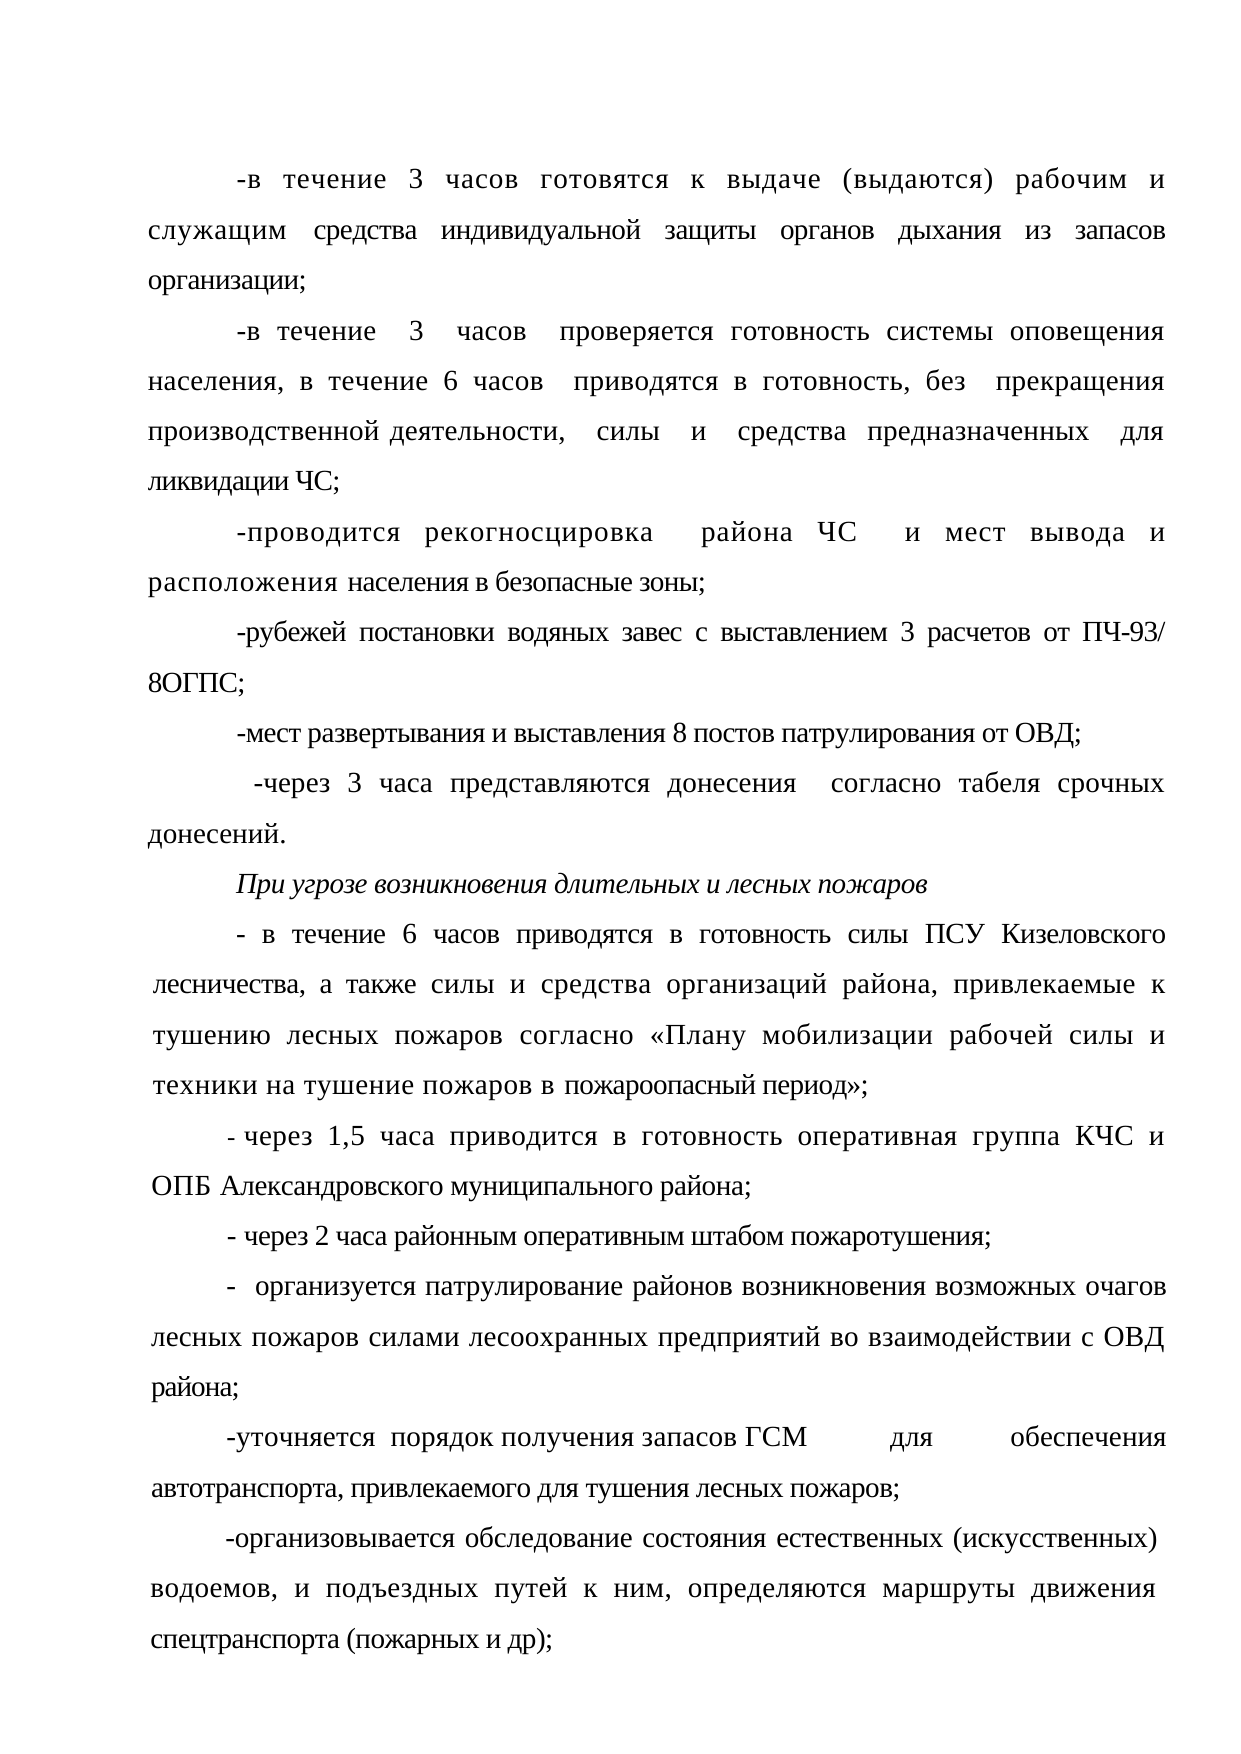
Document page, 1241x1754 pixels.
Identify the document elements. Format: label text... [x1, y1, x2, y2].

text -в течение 3 часов готовятся к выдаче (выдаются) рабочим и служащим средства индивидуальной защиты органов дыхания из запасов организации; [148, 162, 1166, 296]
text -уточняется порядок получения запасов ГСМ для обеспечения автотранспорта, привлекаемого для тушения лесных пожаров; [151, 1419, 1166, 1503]
text -организовывается обследование состояния естественных (искусственных) водоемов, и подъездных путей к ним, определяются маршруты движения спецтранспорта (пожарных и др); [150, 1520, 1157, 1654]
text - организуется патрулирование районов возникновения возможных очагов лесных пожаров силами лесоохранных предприятий во взаимодействии с ОВД района; [151, 1268, 1166, 1403]
text - в течение 6 часов приводятся в готовность силы ПСУ Кизеловского лесничества, а также силы и средства организаций района, привлекаемые к тушению лесных пожаров согласно «Плану мобилизации рабочей силы и техники на тушение пожаров в пожароопасный период»; [153, 916, 1166, 1101]
list через 2 часа районным оперативным штабом пожаротушения; [227, 1218, 1166, 1252]
text -через 3 часа представляются донесения согласно табеля срочных донесений. [148, 765, 1166, 849]
text -в течение 3 часов проверяется готовность системы оповещения населения, в течение 6 часов приводятся в готовность, без прекращения производственной деятельности, силы и средства предназначенных для ликвидации ЧС; [148, 313, 1166, 497]
text При угрозе возникновения длительных и лесных пожаров [153, 866, 1166, 899]
list через 1,5 часа приводится в готовность оперативная группа КЧС и ОПБ Александровского муниципального района; [151, 1118, 1166, 1201]
text -мест развертывания и выставления 8 постов патрулирования от ОВД; [148, 715, 1166, 749]
text -проводится рекогносцировка района ЧС и мест вывода и расположения населения в безопасные зоны; [148, 514, 1166, 598]
text -рубежей постановки водяных завес с выставлением 3 расчетов от ПЧ-93/ 8ОГПС; [148, 614, 1166, 698]
